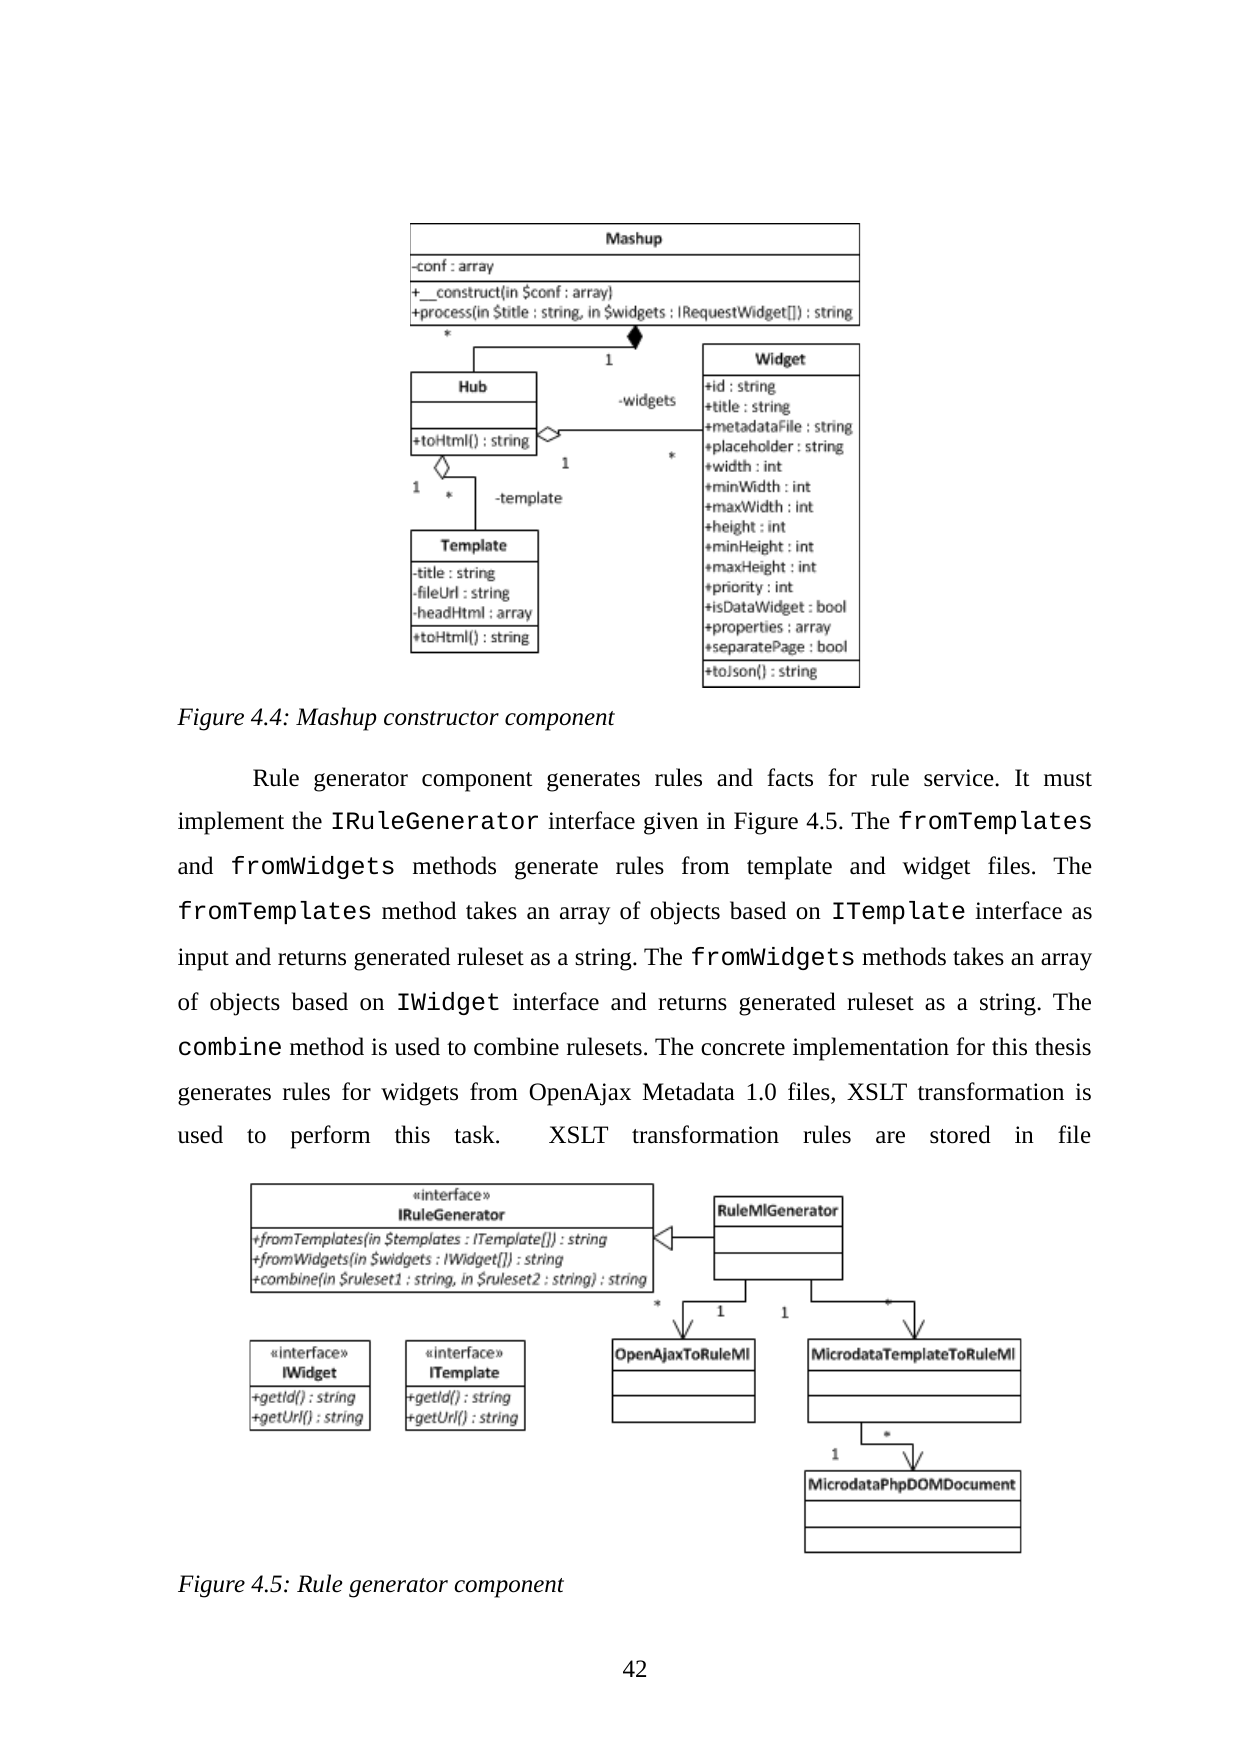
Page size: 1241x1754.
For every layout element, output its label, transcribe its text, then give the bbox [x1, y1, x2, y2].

text Figure 4.5: Rule generator component [178, 1555, 1093, 1598]
text Rule generator component generates rules and facts for rule service. It must implement the IRuleGenerator interface given in Figure 4.5. The fromTemplates and fromWidgets methods generate rules from template and widget files. The fromTemplates method takes an array of objects based on ITemplate interface as input and returns generated ruleset as a string. The fromWidgets methods takes an array of objects based on IWidget interface and returns generated ruleset as a string. The combine method is used to combine rulesets. The concrete implementation for this thesis generates rules for widgets from OpenAjax Metadata 1.0 files, XSLT transformation is used to perform this task. XSLT transformation rules are stored in file [177, 731, 1093, 1149]
picture [249, 1182, 1022, 1555]
text Figure 4.4: Mashup constructor component [177, 688, 1093, 731]
picture [410, 223, 861, 688]
text [177, 206, 1093, 236]
